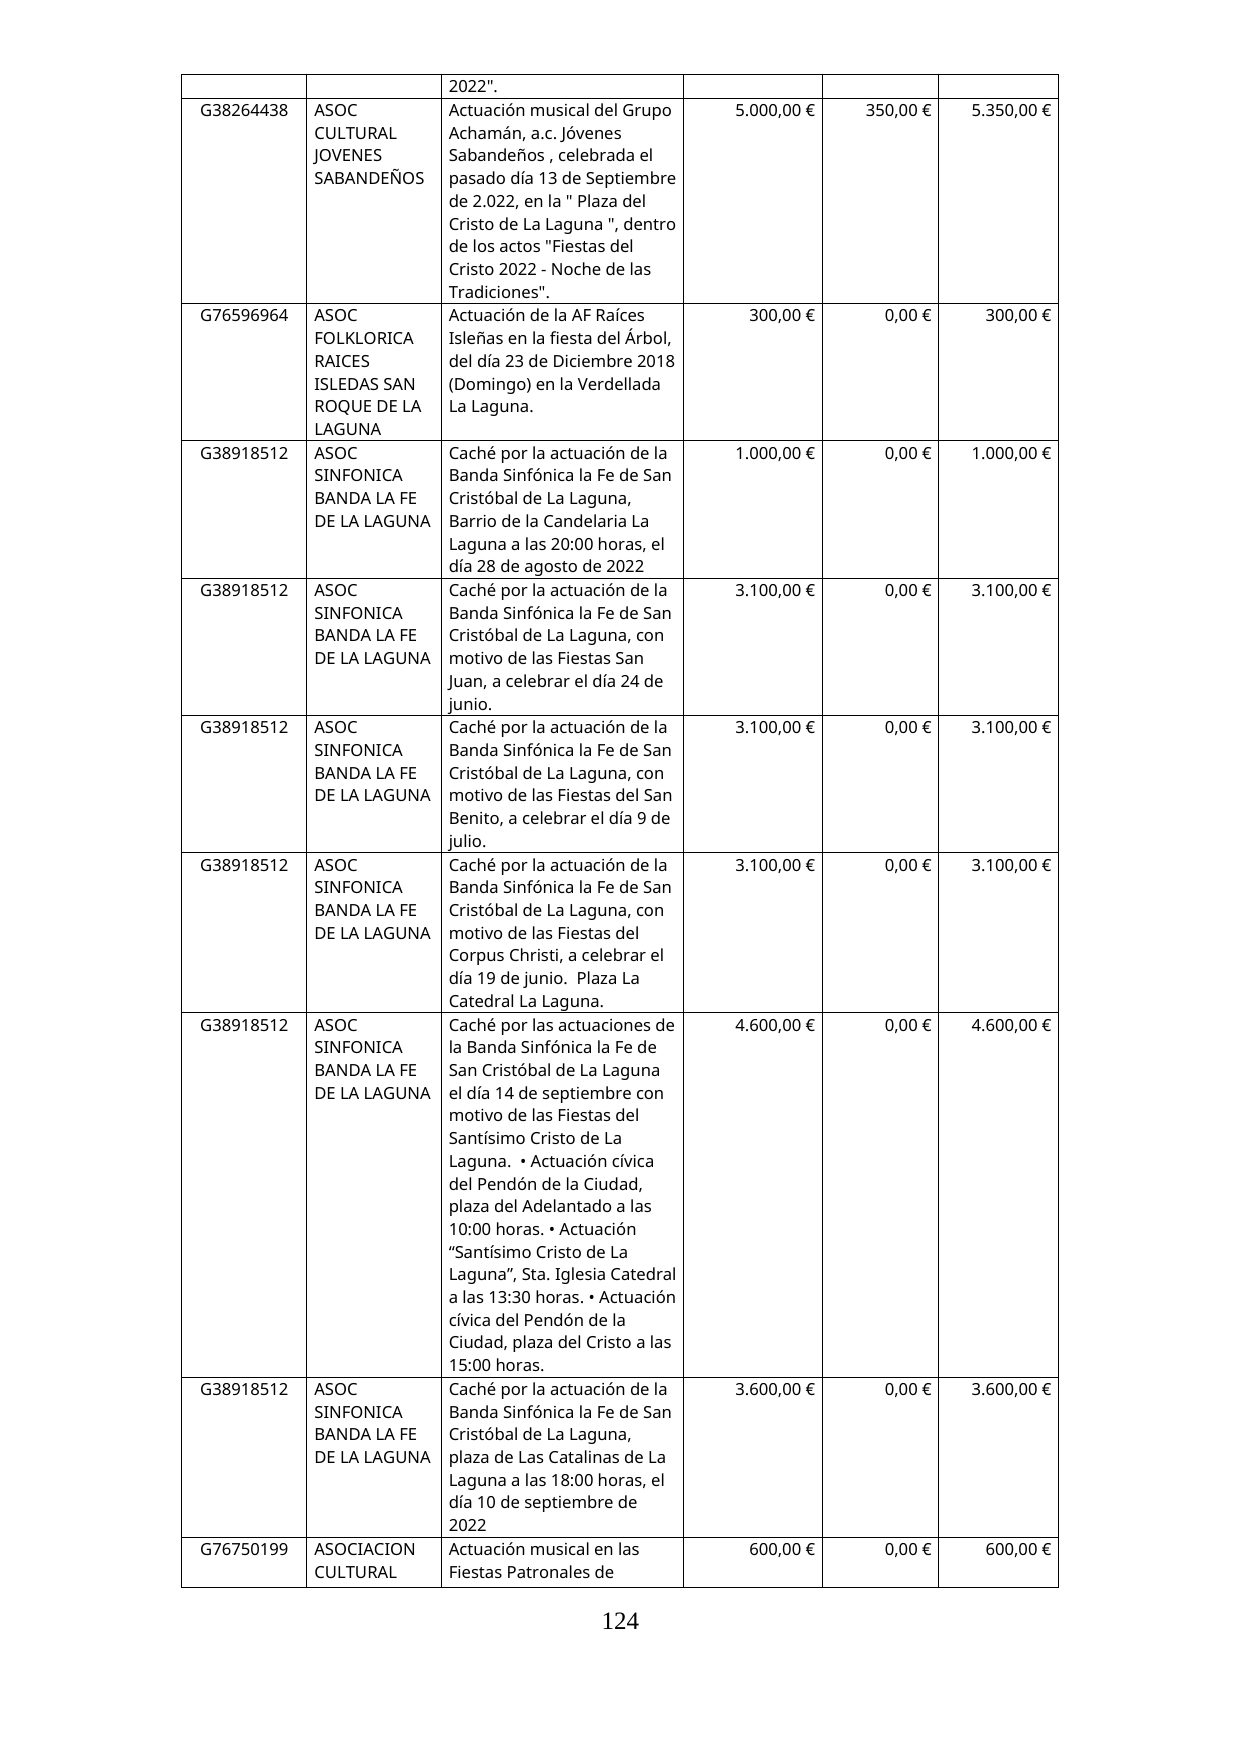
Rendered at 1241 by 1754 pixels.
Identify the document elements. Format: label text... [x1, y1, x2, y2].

table_cell G38918512 [182, 579, 306, 715]
table_cell [182, 75, 306, 98]
table_cell 3.100,00 € [684, 716, 822, 852]
table_cell ASOC SINFONICA BANDA LA FE DE LA LAGUNA [307, 1378, 441, 1537]
table_cell ASOC SINFONICA BANDA LA FE DE LA LAGUNA [307, 716, 441, 852]
table_cell Actuación musical del Grupo Achamán, a.c. Jóvenes Sabandeños , celebrada el pasado día 13 de Septiembre de 2.022, en la " Plaza del Cristo de La Laguna ", dentro de los actos "Fiestas del Cristo 2022 - Noche de las Tradiciones". [442, 99, 683, 303]
table_cell 1.000,00 € [684, 441, 822, 578]
table_cell [939, 75, 1058, 98]
table_cell 3.100,00 € [684, 579, 822, 715]
table_cell 3.100,00 € [684, 853, 822, 1012]
table_cell 0,00 € [823, 853, 938, 1012]
table_cell 0,00 € [823, 1378, 938, 1537]
table_cell 3.600,00 € [684, 1378, 822, 1537]
table_cell 0,00 € [823, 716, 938, 852]
table_cell Caché por la actuación de la Banda Sinfónica la Fe de San Cristóbal de La Laguna, plaza de Las Catalinas de La Laguna a las 18:00 horas, el día 10 de septiembre de 2022 [442, 1378, 683, 1537]
table_cell 0,00 € [823, 1013, 938, 1377]
table_cell ASOC SINFONICA BANDA LA FE DE LA LAGUNA [307, 579, 441, 715]
table_cell ASOC SINFONICA BANDA LA FE DE LA LAGUNA [307, 853, 441, 1012]
table_cell 600,00 € [939, 1538, 1058, 1587]
table_cell 5.350,00 € [939, 99, 1058, 303]
table_cell G38918512 [182, 441, 306, 578]
table_cell ASOC FOLKLORICA RAICES ISLEDAS SAN ROQUE DE LA LAGUNA [307, 304, 441, 440]
table_cell 3.100,00 € [939, 579, 1058, 715]
table_cell 2022". [442, 75, 683, 98]
table_cell G76596964 [182, 304, 306, 440]
table_cell [823, 75, 938, 98]
table_cell ASOC CULTURAL JOVENES SABANDEÑOS [307, 99, 441, 303]
table_cell Actuación de la AF Raíces Isleñas en la fiesta del Árbol, del día 23 de Diciembre 2018 (Domingo) en la Verdellada La Laguna. [442, 304, 683, 440]
table_cell 4.600,00 € [684, 1013, 822, 1377]
table_cell 3.100,00 € [939, 716, 1058, 852]
table_cell 0,00 € [823, 441, 938, 578]
table_cell 300,00 € [684, 304, 822, 440]
table_cell 0,00 € [823, 579, 938, 715]
table_cell G38264438 [182, 99, 306, 303]
table_cell 0,00 € [823, 1538, 938, 1587]
table_cell Caché por las actuaciones de la Banda Sinfónica la Fe de San Cristóbal de La Laguna el día 14 de septiembre con motivo de las Fiestas del Santísimo Cristo de La Laguna. • Actuación cívica del Pendón de la Ciudad, plaza del Adelantado a las 10:00 horas. • Actuación “Santísimo Cristo de La Laguna”, Sta. Iglesia Catedral a las 13:30 horas. • Actuación cívica del Pendón de la Ciudad, plaza del Cristo a las 15:00 horas. [442, 1013, 683, 1377]
table_cell Caché por la actuación de la Banda Sinfónica la Fe de San Cristóbal de La Laguna, con motivo de las Fiestas del San Benito, a celebrar el día 9 de julio. [442, 716, 683, 852]
table_cell 350,00 € [823, 99, 938, 303]
table_cell 4.600,00 € [939, 1013, 1058, 1377]
table_cell G38918512 [182, 1013, 306, 1377]
table_cell 600,00 € [684, 1538, 822, 1587]
table_cell G38918512 [182, 853, 306, 1012]
table_cell ASOC SINFONICA BANDA LA FE DE LA LAGUNA [307, 1013, 441, 1377]
table_cell Caché por la actuación de la Banda Sinfónica la Fe de San Cristóbal de La Laguna, Barrio de la Candelaria La Laguna a las 20:00 horas, el día 28 de agosto de 2022 [442, 441, 683, 578]
table_cell G76750199 [182, 1538, 306, 1587]
table_cell ASOCIACION CULTURAL [307, 1538, 441, 1587]
table_cell 0,00 € [823, 304, 938, 440]
table_cell 5.000,00 € [684, 99, 822, 303]
table_cell ASOC SINFONICA BANDA LA FE DE LA LAGUNA [307, 441, 441, 578]
table_cell 3.600,00 € [939, 1378, 1058, 1537]
table_cell Caché por la actuación de la Banda Sinfónica la Fe de San Cristóbal de La Laguna, con motivo de las Fiestas del Corpus Christi, a celebrar el día 19 de junio. Plaza La Catedral La Laguna. [442, 853, 683, 1012]
table_cell Actuación musical en las Fiestas Patronales de [442, 1538, 683, 1587]
table_cell 300,00 € [939, 304, 1058, 440]
table_cell [684, 75, 822, 98]
table_cell 1.000,00 € [939, 441, 1058, 578]
table_cell G38918512 [182, 1378, 306, 1537]
table_cell Caché por la actuación de la Banda Sinfónica la Fe de San Cristóbal de La Laguna, con motivo de las Fiestas San Juan, a celebrar el día 24 de junio. [442, 579, 683, 715]
table_cell [307, 75, 441, 98]
table_cell 3.100,00 € [939, 853, 1058, 1012]
table_cell G38918512 [182, 716, 306, 852]
